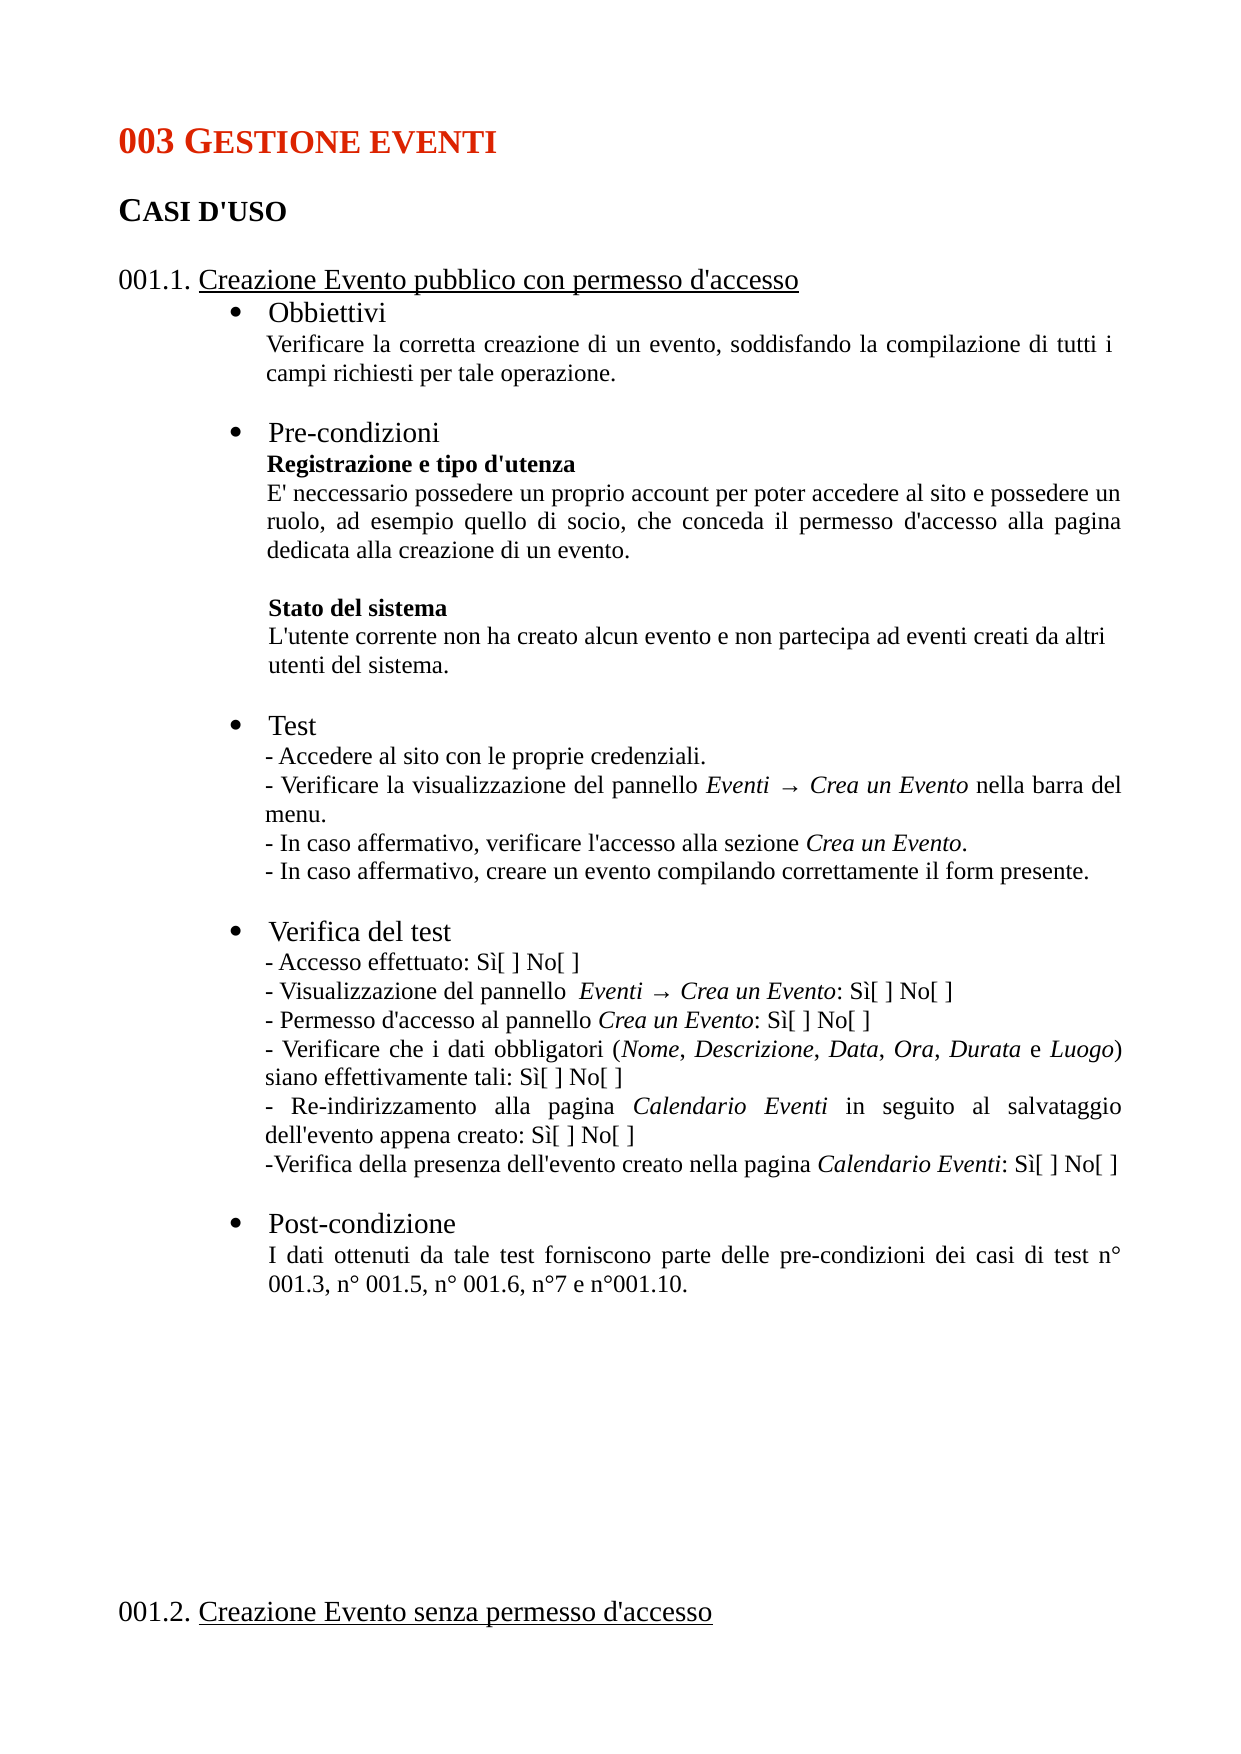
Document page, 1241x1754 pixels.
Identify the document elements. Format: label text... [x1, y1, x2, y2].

text - In caso affermativo, creare un evento compilando correttamente il form presente. [265, 856, 1122, 885]
list Post-condizione [231, 1206, 1122, 1240]
text - Verificare che i dati obbligatori (Nome, Descrizione, Data, Ora, Durata e Luogo) siano effettivamente tali: Sì[ ] No[ ] [265, 1034, 1122, 1091]
text I dati ottenuti da tale test forniscono parte delle pre-condizioni dei casi di test n° 001.3, n° 001.5, n° 001.6, n°7 e n°001.10. [268, 1240, 1122, 1297]
text - Permesso d'accesso al pannello Crea un Evento: Sì[ ] No[ ] [265, 1005, 1122, 1034]
text CASI D'USO [118, 190, 1122, 228]
text 003 GESTIONE EVENTI [118, 118, 1122, 161]
text 001.1. Creazione Evento pubblico con permesso d'accesso [118, 262, 1122, 295]
text - Visualizzazione del pannello Eventi → Crea un Evento: Sì[ ] No[ ] [265, 976, 1122, 1005]
list Obbiettivi [231, 295, 1122, 329]
list Verifica del test [231, 914, 1122, 947]
text Stato del sistema [268, 593, 1122, 621]
text - Verificare la visualizzazione del pannello Eventi → Crea un Evento nella barra del menu. [265, 770, 1122, 828]
text 001.2. Creazione Evento senza permesso d'accesso [118, 1594, 1122, 1628]
text Registrazione e tipo d'utenza [267, 449, 1122, 478]
text - Accedere al sito con le proprie credenziali. [265, 741, 1122, 770]
list Test [231, 708, 1122, 741]
list Pre-condizioni [231, 415, 1122, 449]
text - In caso affermativo, verificare l'accesso alla sezione Crea un Evento. [265, 828, 1122, 856]
text E' neccessario possedere un proprio account per poter accedere al sito e possedere un ruolo, ad esempio quello di socio, che conceda il permesso d'accesso alla pagina dedicata alla creazione di un evento. [267, 478, 1122, 564]
text L'utente corrente non ha creato alcun evento e non partecipa ad eventi creati da altri utenti del sistema. [268, 621, 1122, 679]
text - Re-indirizzamento alla pagina Calendario Eventi in seguito al salvataggio dell'evento appena creato: Sì[ ] No[ ] [265, 1091, 1122, 1149]
text Verificare la corretta creazione di un evento, soddisfando la compilazione di tutti i campi richiesti per tale operazione. [118, 329, 1122, 387]
text - Accesso effettuato: Sì[ ] No[ ] [265, 947, 1122, 976]
text -Verifica della presenza dell'evento creato nella pagina Calendario Eventi: Sì[ ] No[ ] [265, 1149, 1122, 1177]
